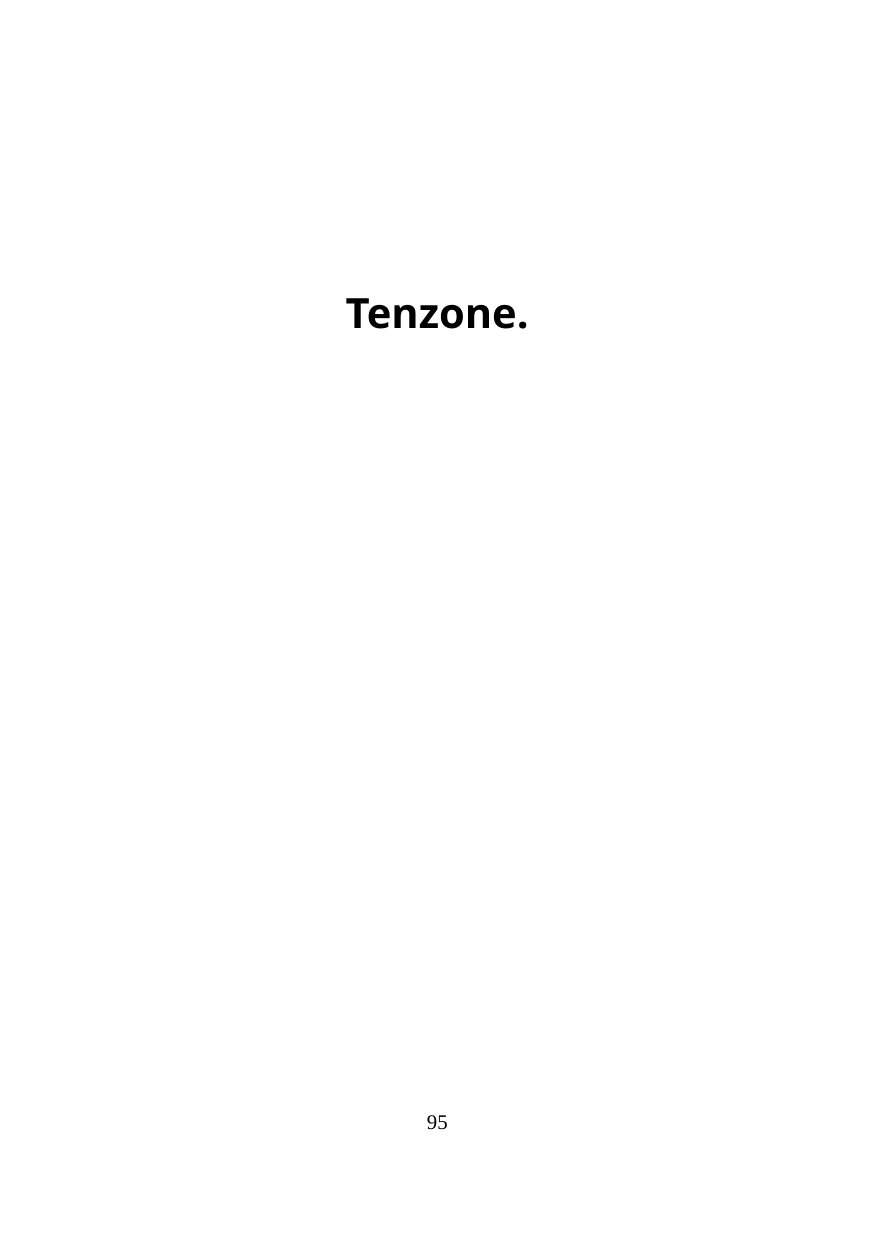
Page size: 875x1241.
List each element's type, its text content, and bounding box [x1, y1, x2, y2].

subtitle Tenzone. [106, 283, 768, 340]
